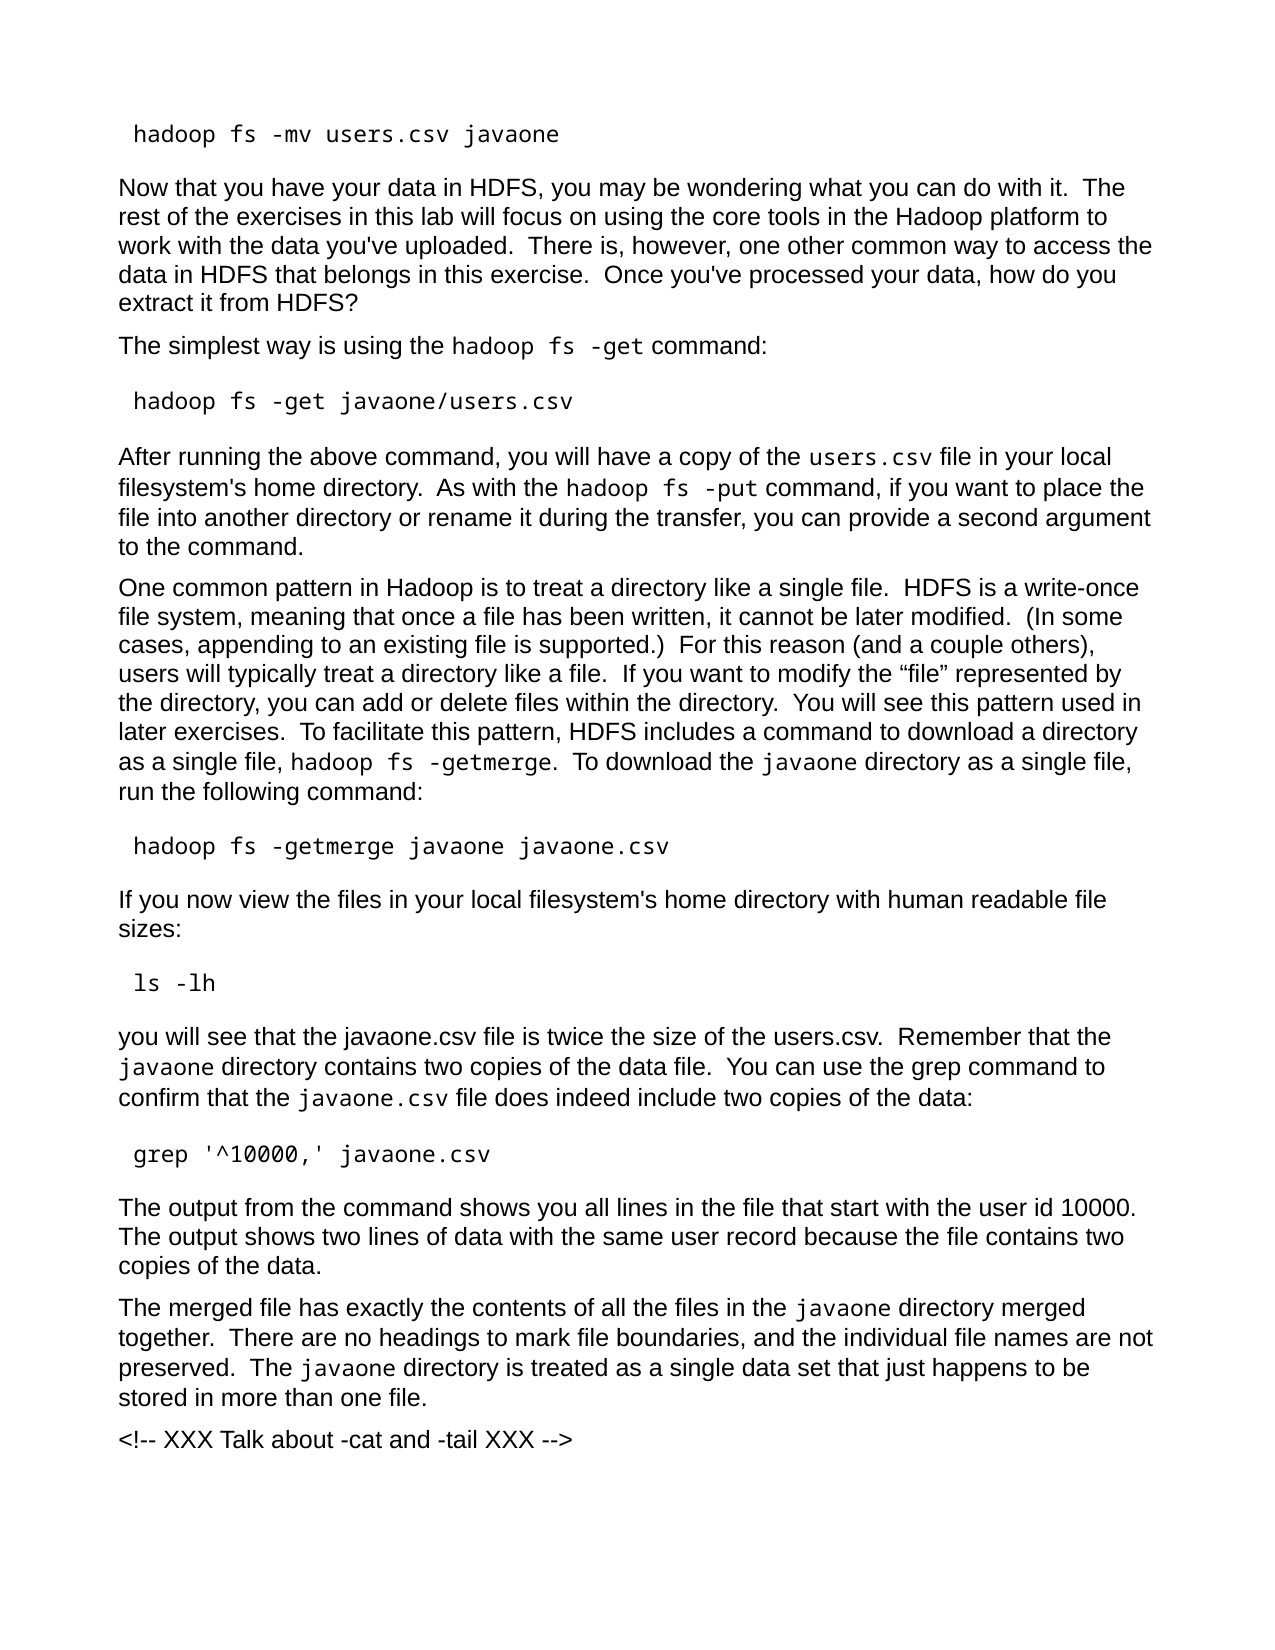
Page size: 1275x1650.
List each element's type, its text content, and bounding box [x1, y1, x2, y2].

text ls -lh [133, 967, 1157, 998]
text grep '^10000,' javaone.csv [133, 1138, 1157, 1169]
text Now that you have your data in HDFS, you may be wondering what you can do with it. The rest of the exercises in this lab will focus on using the core tools in the Hadoop platform to work with the data you've uploaded. There is, however, one other common way to access the data in HDFS that belongs in this exercise. Once you've processed your data, how do you extract it from HDFS? [118, 173, 1157, 317]
text One common pattern in Hadoop is to treat a directory like a single file. HDFS is a write-once file system, meaning that once a file has been written, it cannot be later modified. (In some cases, appending to an existing file is supported.) For this reason (and a couple others), users will typically treat a directory like a file. If you want to modify the “file” represented by the directory, you can add or delete files within the directory. You will see this pattern used in later exercises. To facilitate this pattern, HDFS includes a command to download a directory as a single file, hadoop fs -getmerge. To download the javaone directory as a single file, run the following command: [118, 573, 1157, 806]
text you will see that the javaone.csv file is twice the size of the users.csv. Remember that the javaone directory contains two copies of the data file. You can use the grep command to confirm that the javaone.csv file does indeed include two copies of the data: [118, 1022, 1157, 1114]
text The simplest way is using the hadoop fs -get command: [118, 329, 1157, 361]
text hadoop fs -get javaone/users.csv [133, 385, 1157, 417]
text After running the above command, you will have a copy of the users.csv file in your local filesystem's home directory. As with the hadoop fs -put command, if you want to place the file into another directory or rename it during the transfer, you can provide a second argument to the command. [118, 441, 1157, 561]
text hadoop fs -mv users.csv javaone [133, 118, 1157, 149]
text If you now view the files in your local filesystem's home directory with human readable file sizes: [118, 885, 1157, 943]
text The merged file has exactly the contents of all the files in the javaone directory merged together. There are no headings to mark file boundaries, and the individual file names are not preserved. The javaone directory is treated as a single data set that just happens to be stored in more than one file. [118, 1292, 1157, 1412]
text hadoop fs -getmerge javaone javaone.csv [133, 830, 1157, 861]
text <!-- XXX Talk about -cat and -tail XXX --> [118, 1424, 1157, 1453]
text The output from the command shows you all lines in the file that start with the user id 10000. The output shows two lines of data with the same user record because the file contains two copies of the data. [118, 1193, 1157, 1279]
